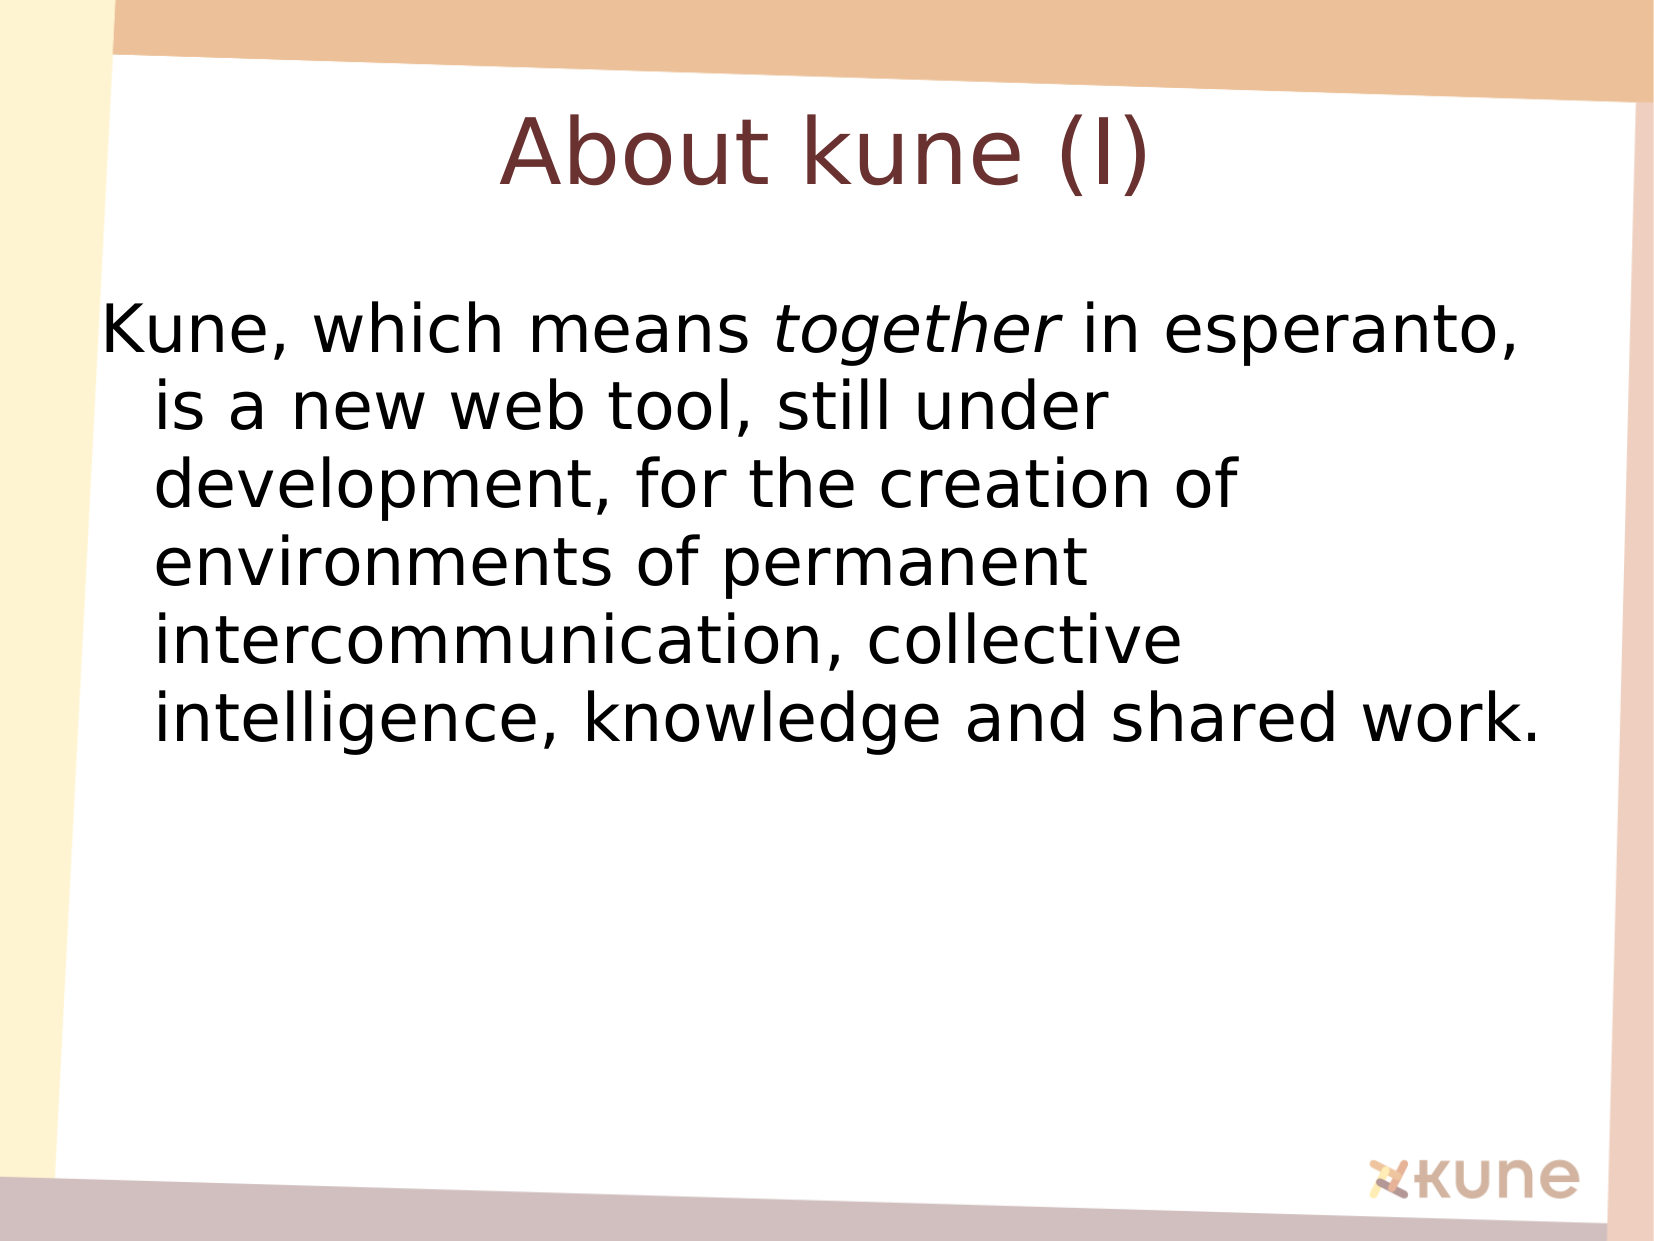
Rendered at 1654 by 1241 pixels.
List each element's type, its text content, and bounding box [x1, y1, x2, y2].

picture [0, 0, 1654, 1241]
title About kune (I) [82, 56, 1571, 250]
list Kune, which means together in esperanto, is a new web tool, still under development, for the creation of environments of permanent intercommunication, collective intelligence, knowledge and shared work. [82, 290, 1571, 1094]
